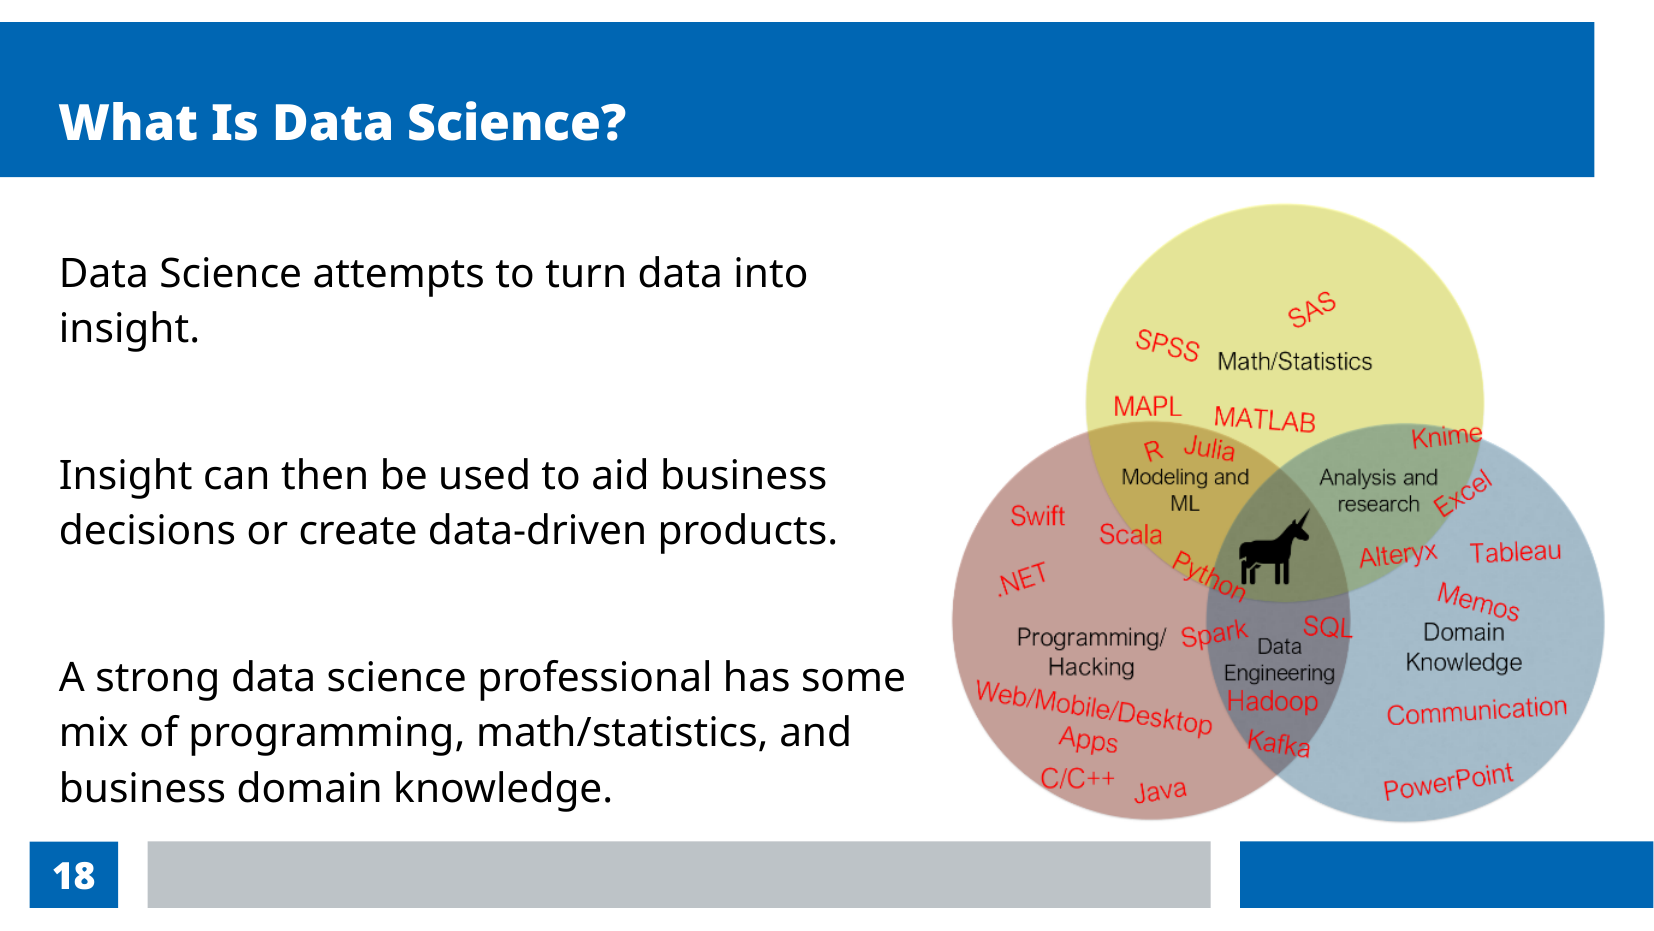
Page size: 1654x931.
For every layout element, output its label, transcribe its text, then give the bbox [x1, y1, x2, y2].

title What Is Data Science? [59, 44, 1595, 156]
list Data Science attempts to turn data into insight. Insight can then be used to aid business decisions or create data-driven products. A strong data science professional has some mix of programming, math/statistics, and business domain knowledge. [59, 243, 941, 820]
picture [941, 191, 1606, 832]
